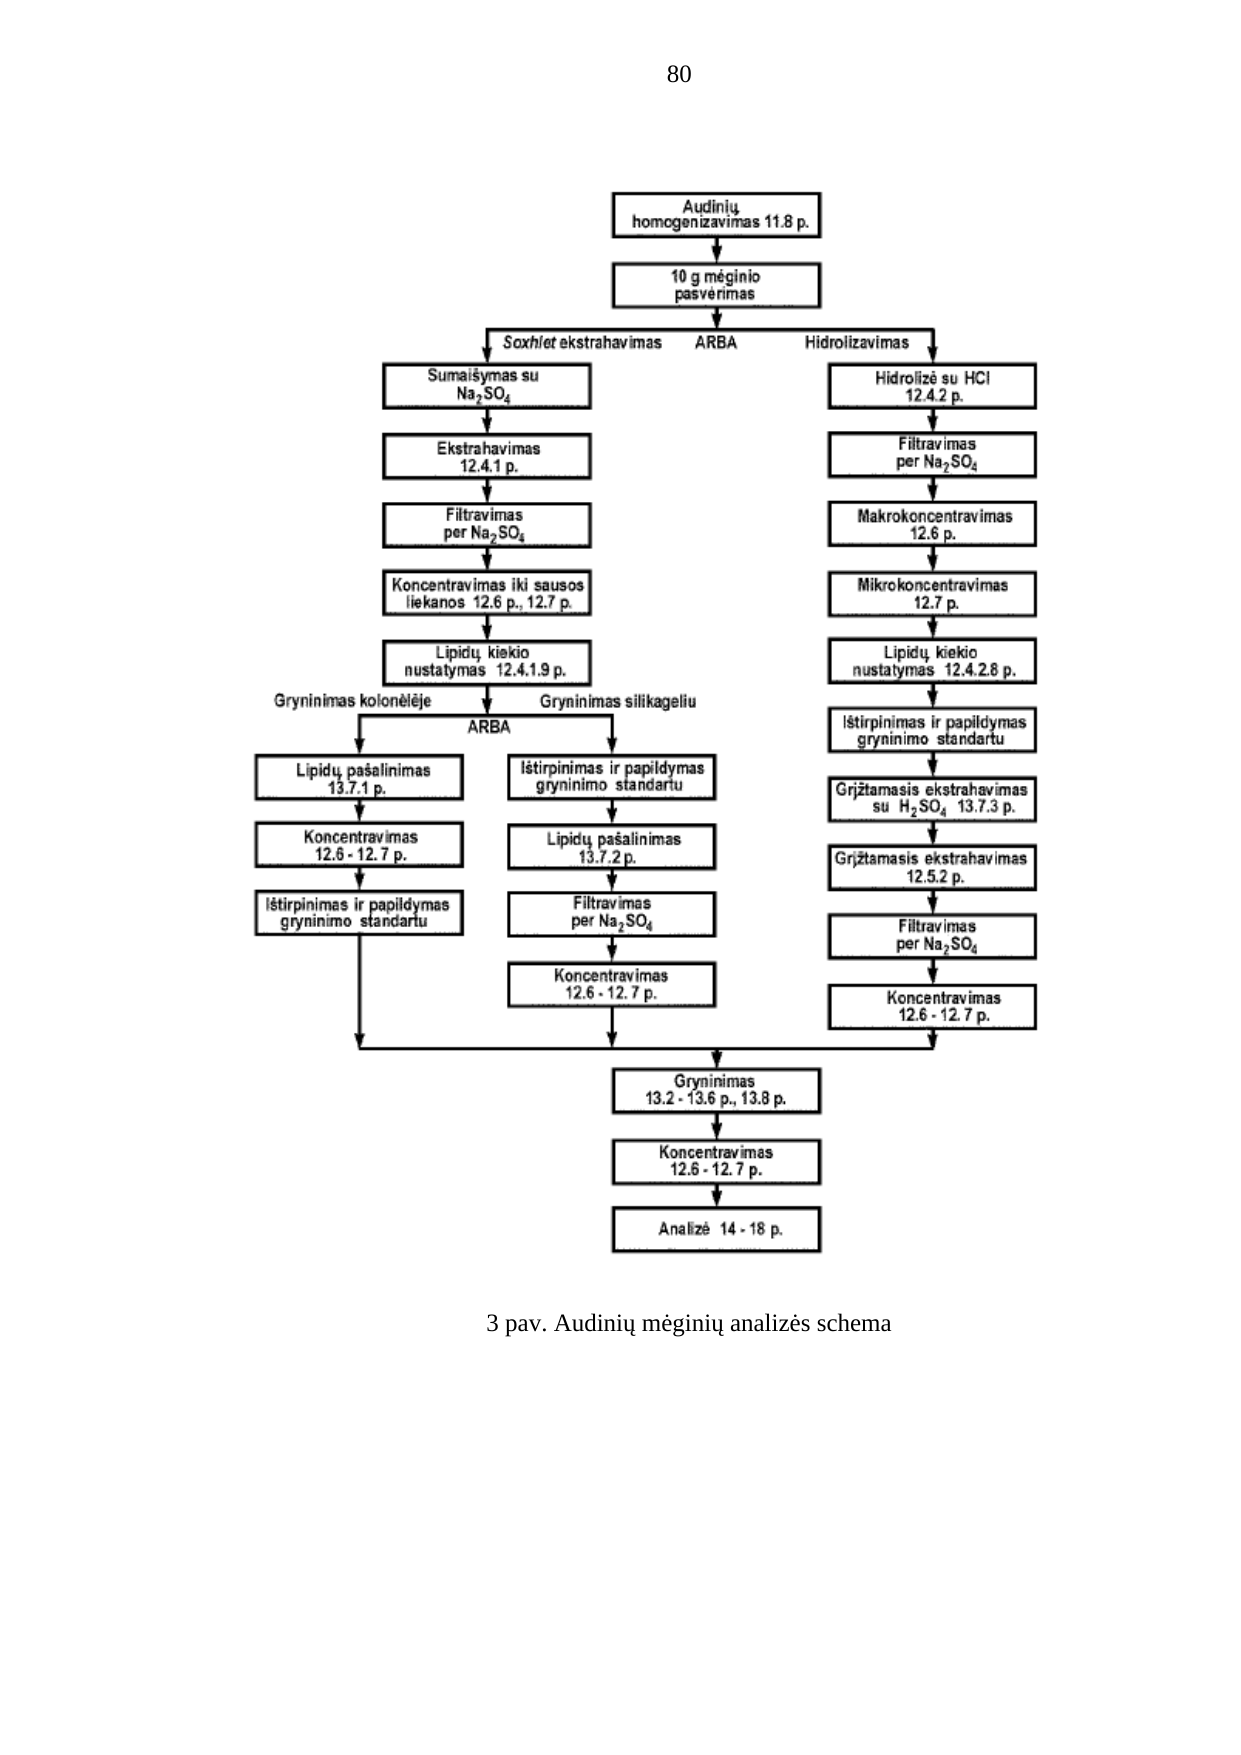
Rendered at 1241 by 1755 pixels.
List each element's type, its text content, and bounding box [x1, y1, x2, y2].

text 3 pav. Audinių mėginių analizės schema [177, 1308, 1181, 1337]
